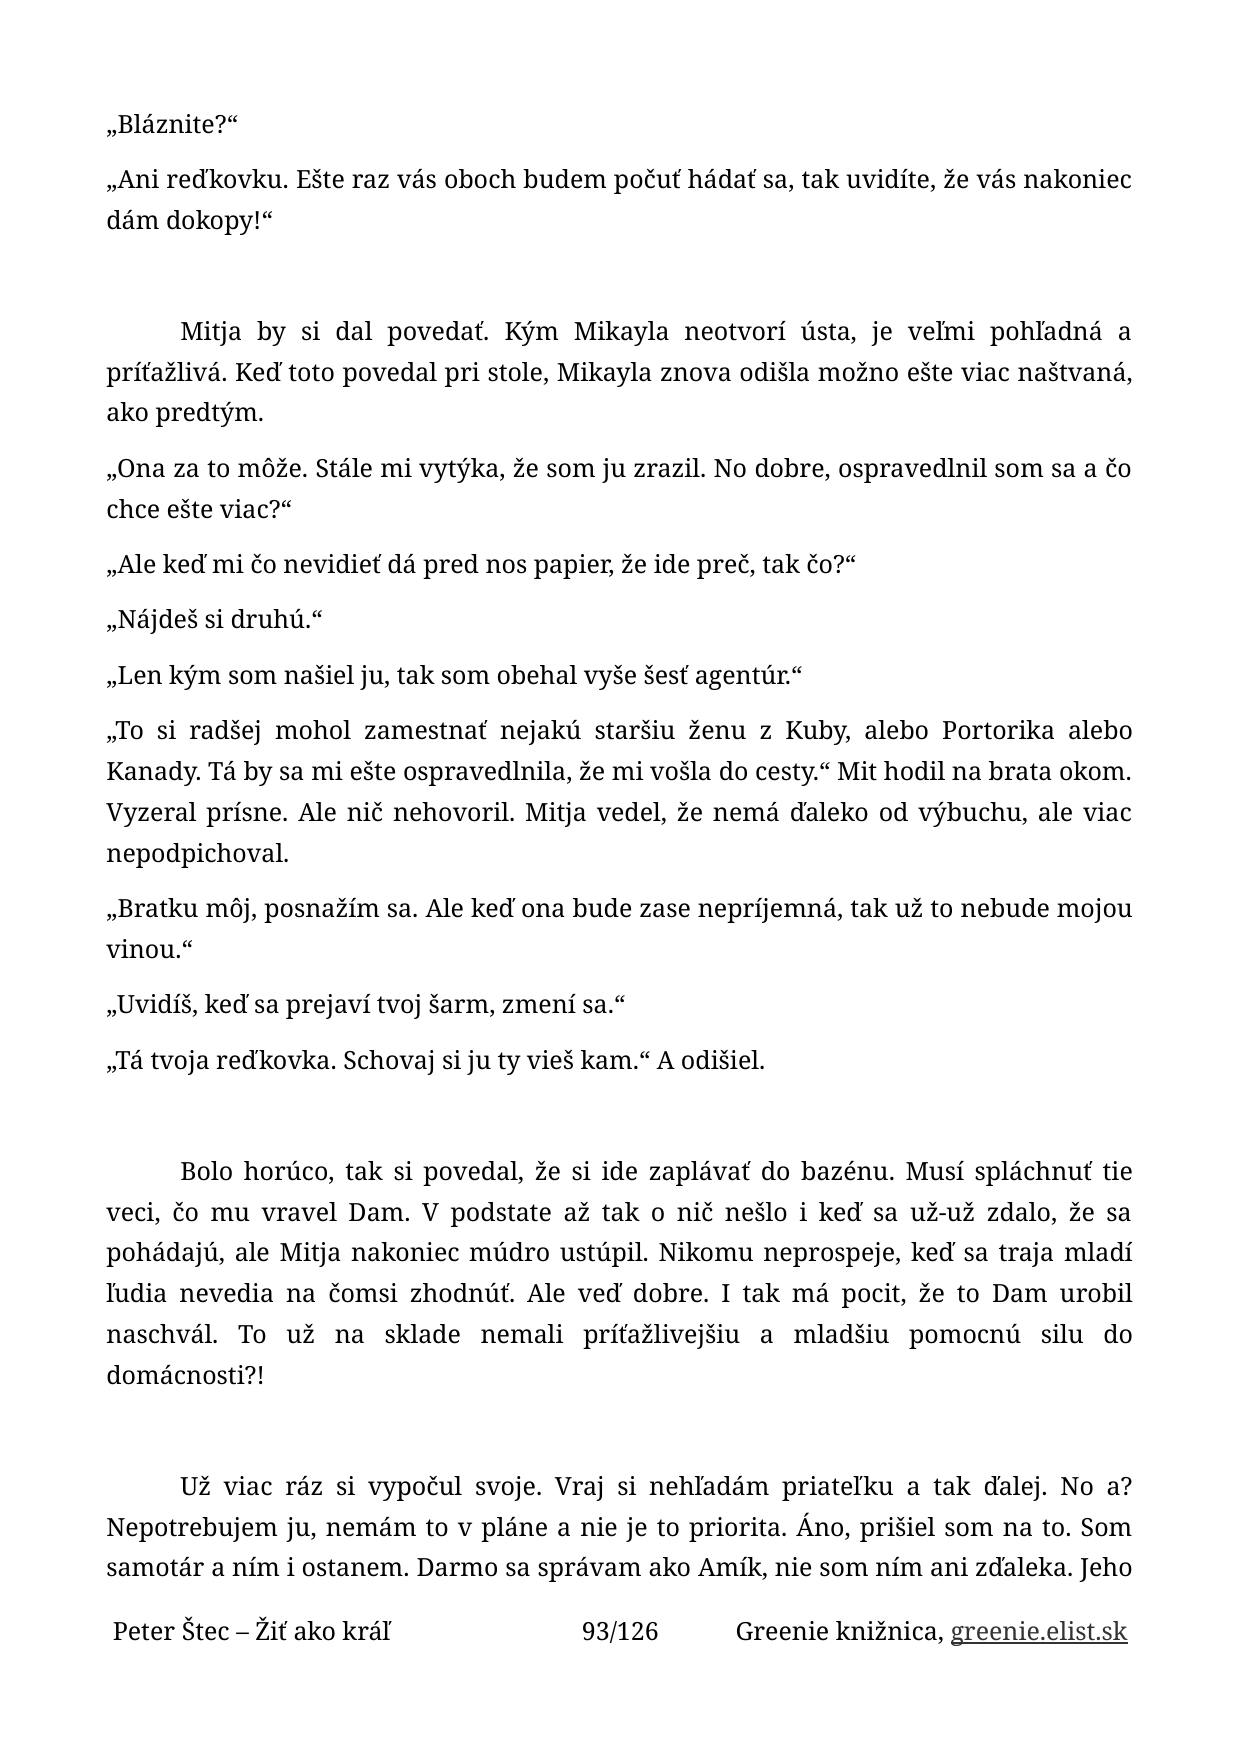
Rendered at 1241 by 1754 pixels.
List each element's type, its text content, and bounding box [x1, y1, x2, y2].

text „Bláznite?“ [106, 106, 1134, 140]
text „Uvidíš, keď sa prejaví tvoj šarm, zmení sa.“ [106, 987, 1134, 1021]
text Už viac ráz si vypočul svoje. Vraj si nehľadám priateľku a tak ďalej. No a? Nepotrebujem ju, nemám to v pláne a nie je to priorita. Áno, prišiel som na to. Som samotár a ním i ostanem. Darmo sa správam ako Amík, nie som ním ani zďaleka. Jeho [106, 1468, 1134, 1584]
text „Ani reďkovku. Ešte raz vás oboch budem počuť hádať sa, tak uvidíte, že vás nakoniec dám dokopy!“ [106, 162, 1134, 237]
text „Bratku môj, posnažím sa. Ale keď ona bude zase nepríjemná, tak už to nebude mojou vinou.“ [106, 891, 1134, 966]
text „To si radšej mohol zamestnať nejakú staršiu ženu z Kuby, alebo Portorika alebo Kanady. Tá by sa mi ešte ospravedlnila, že mi vošla do cesty.“ Mit hodil na brata okom. Vyzeral prísne. Ale nič nehovoril. Mitja vedel, že nemá ďaleko od výbuchu, ale viac nepodpichoval. [106, 713, 1134, 869]
text Mitja by si dal povedať. Kým Mikayla neotvorí ústa, je veľmi pohľadná a príťažlivá. Keď toto povedal pri stole, Mikayla znova odišla možno ešte viac naštvaná, ako predtým. [106, 313, 1134, 429]
text „Len kým som našiel ju, tak som obehal vyše šesť agentúr.“ [106, 657, 1134, 692]
text „Ale keď mi čo nevidieť dá pred nos papier, že ide preč, tak čo?“ [106, 547, 1134, 581]
text „Tá tvoja reďkovka. Schovaj si ju ty vieš kam.“ A odišiel. [106, 1042, 1134, 1077]
text „Nájdeš si druhú.“ [106, 602, 1134, 636]
text „Ona za to môže. Stále mi vytýka, že som ju zrazil. No dobre, ospravedlnil som sa a čo chce ešte viac?“ [106, 450, 1134, 525]
text Bolo horúco, tak si povedal, že si ide zaplávať do bazénu. Musí spláchnuť tie veci, čo mu vravel Dam. V podstate až tak o nič nešlo i keď sa už-už zdalo, že sa pohádajú, ale Mitja nakoniec múdro ustúpil. Nikomu neprospeje, keď sa traja mladí ľudia nevedia na čomsi zhodnúť. Ale veď dobre. I tak má pocit, že to Dam urobil naschvál. To už na sklade nemali príťažlivejšiu a mladšiu pomocnú silu do domácnosti?! [106, 1153, 1134, 1392]
